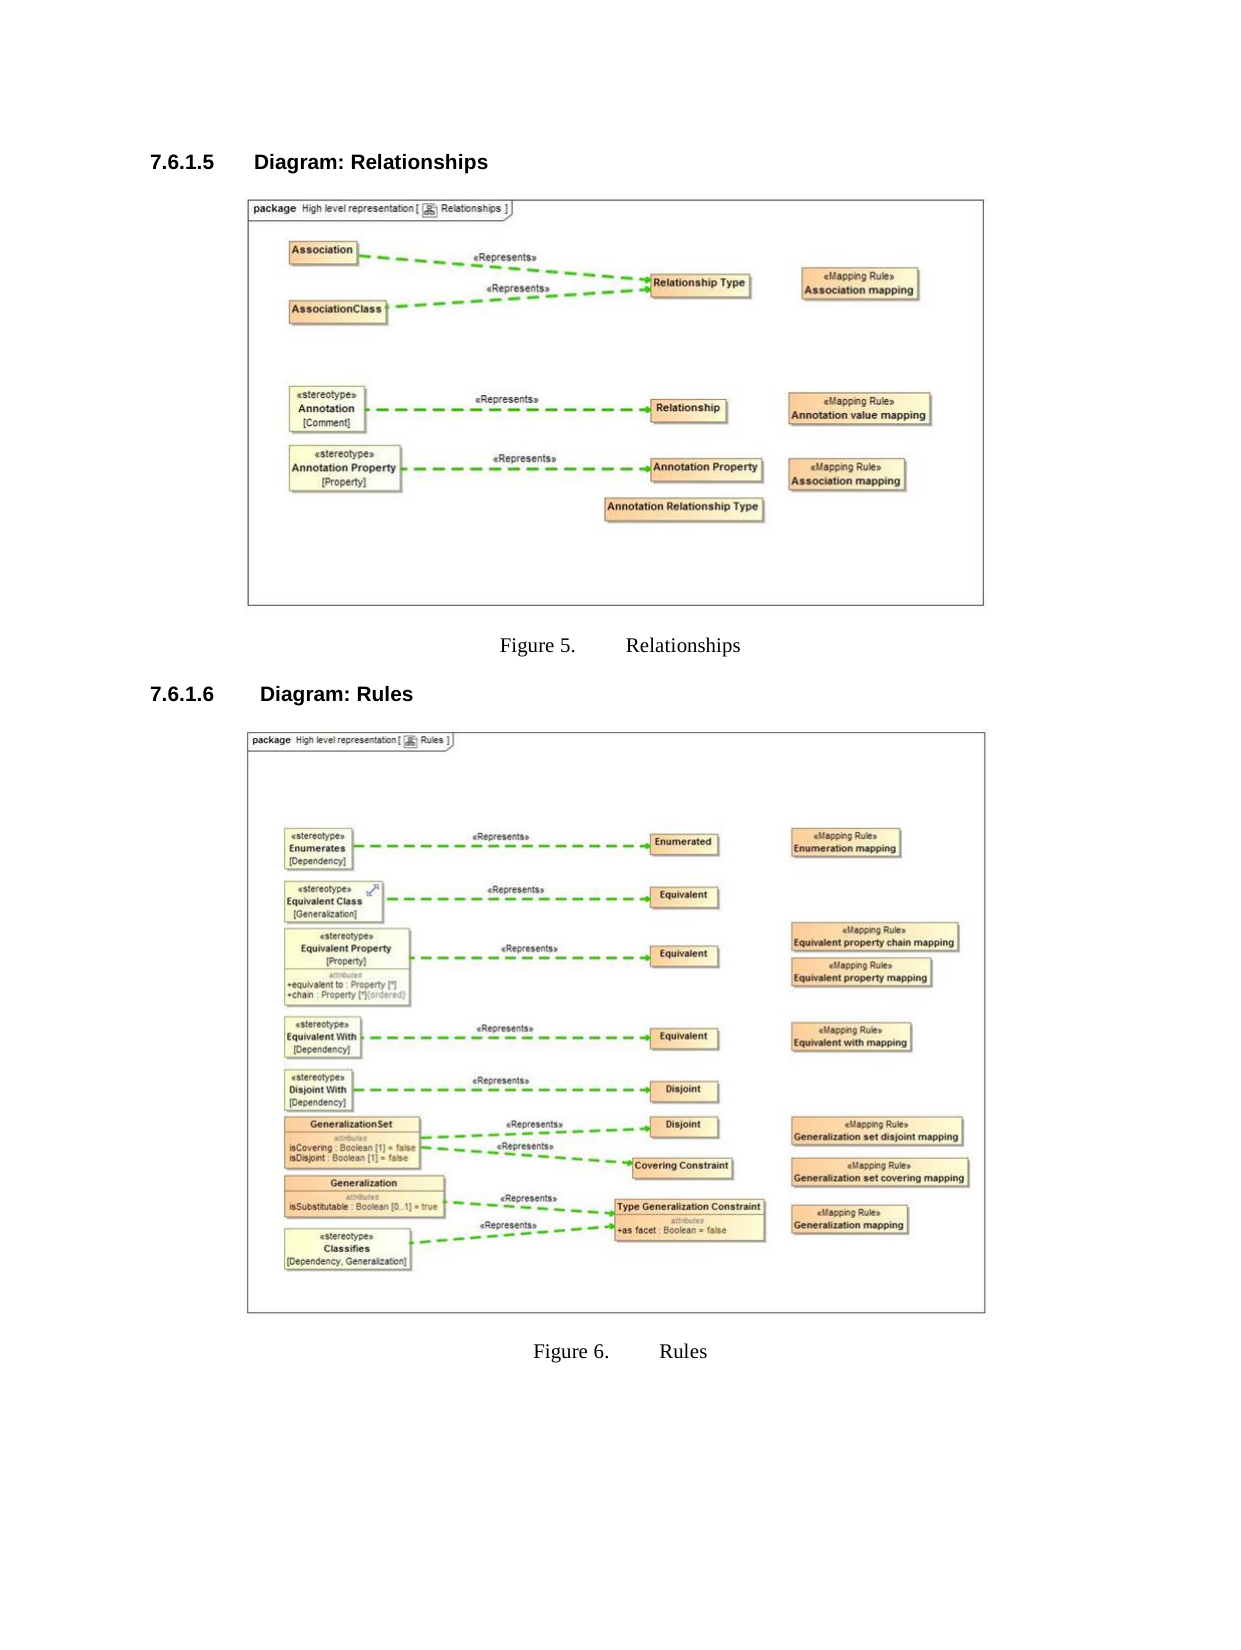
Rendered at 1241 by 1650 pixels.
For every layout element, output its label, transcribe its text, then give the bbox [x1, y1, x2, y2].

text Figure 5. Relationships [150, 633, 1090, 657]
text Figure 6. Rules [150, 1339, 1090, 1363]
picture [243, 728, 997, 1325]
subtitle Diagram: Relationships [150, 150, 1090, 174]
subtitle Diagram: Rules [150, 682, 1090, 706]
picture [243, 196, 997, 619]
